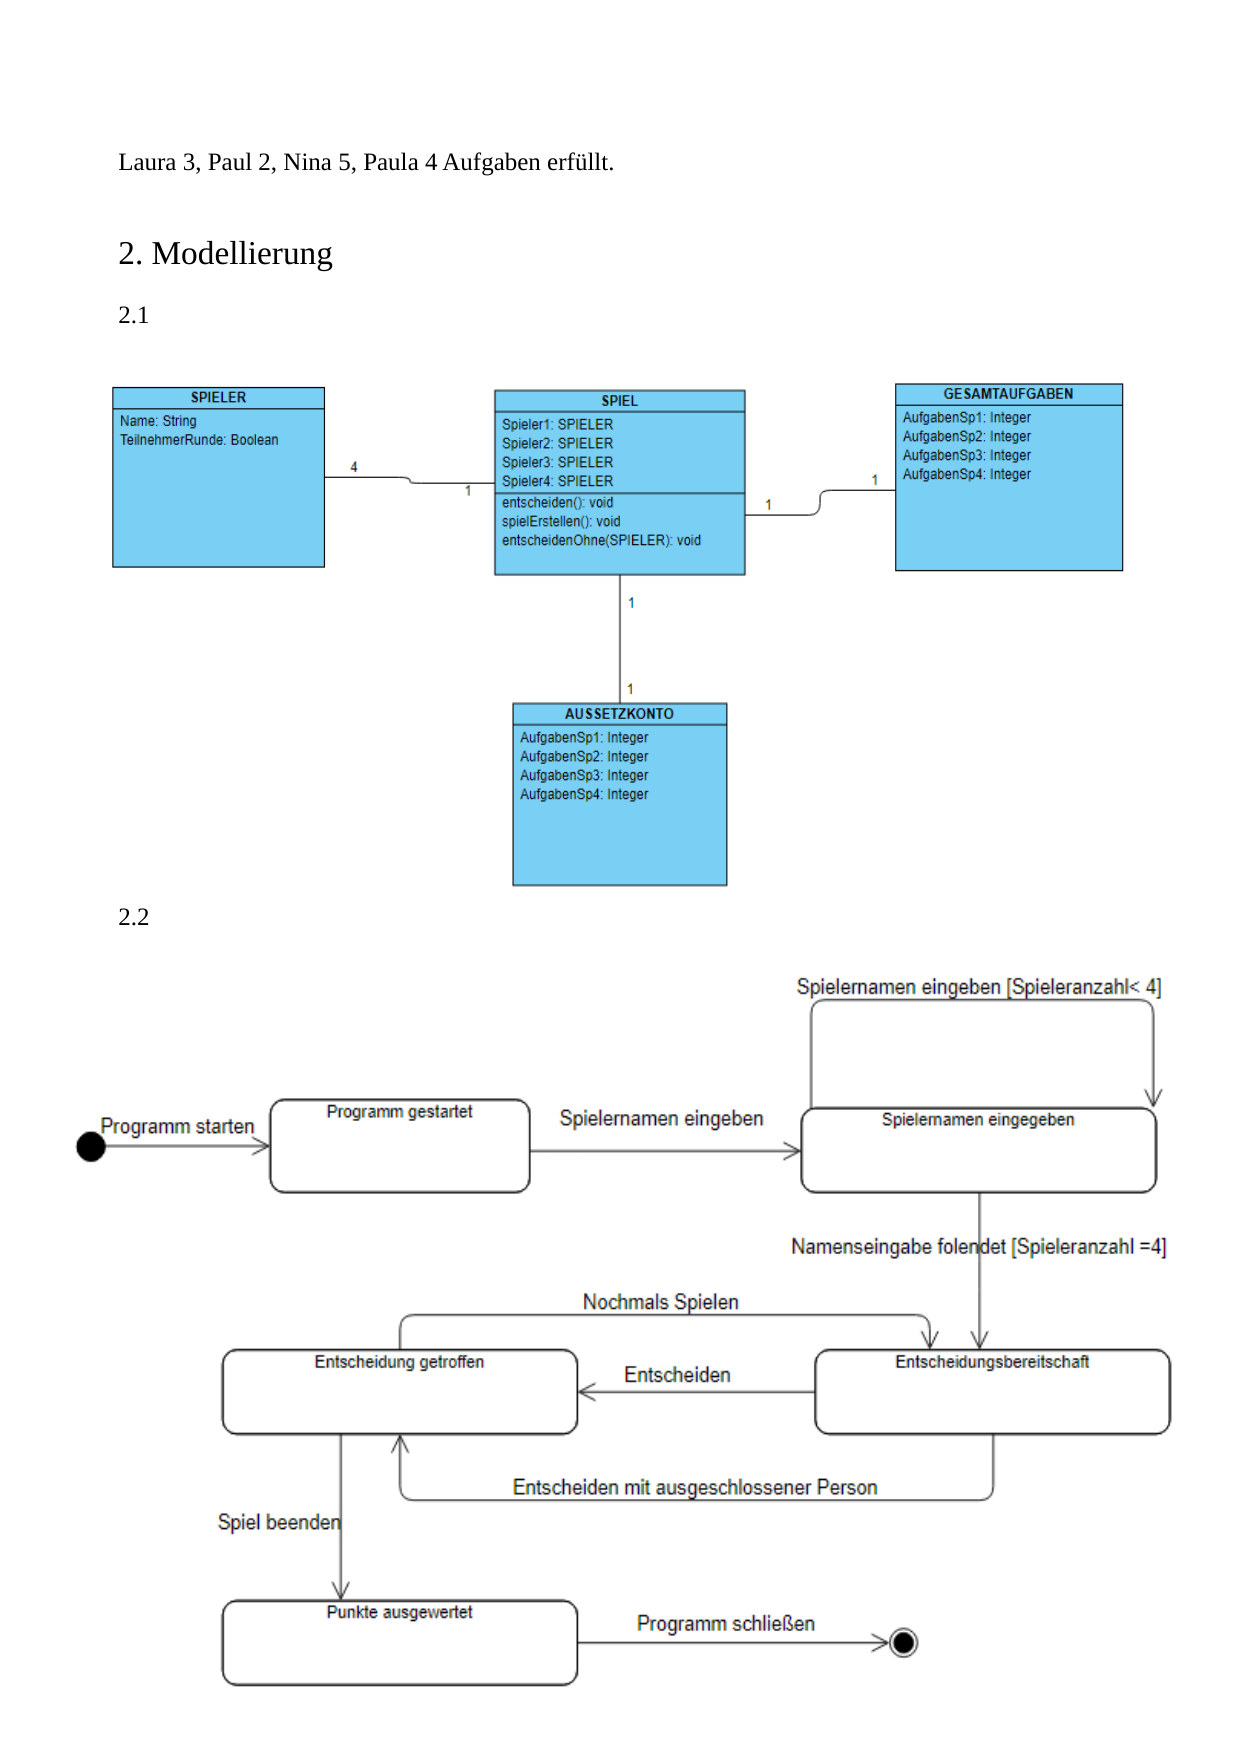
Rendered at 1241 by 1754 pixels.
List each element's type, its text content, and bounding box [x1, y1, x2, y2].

text 2.1 [118, 300, 1122, 328]
text 2. Modellierung [118, 233, 1122, 271]
text 2.2 [118, 902, 1122, 931]
text Laura 3, Paul 2, Nina 5, Paula 4 Aufgaben erfüllt. [118, 147, 1122, 176]
picture [63, 328, 1177, 902]
picture [75, 961, 1187, 1753]
